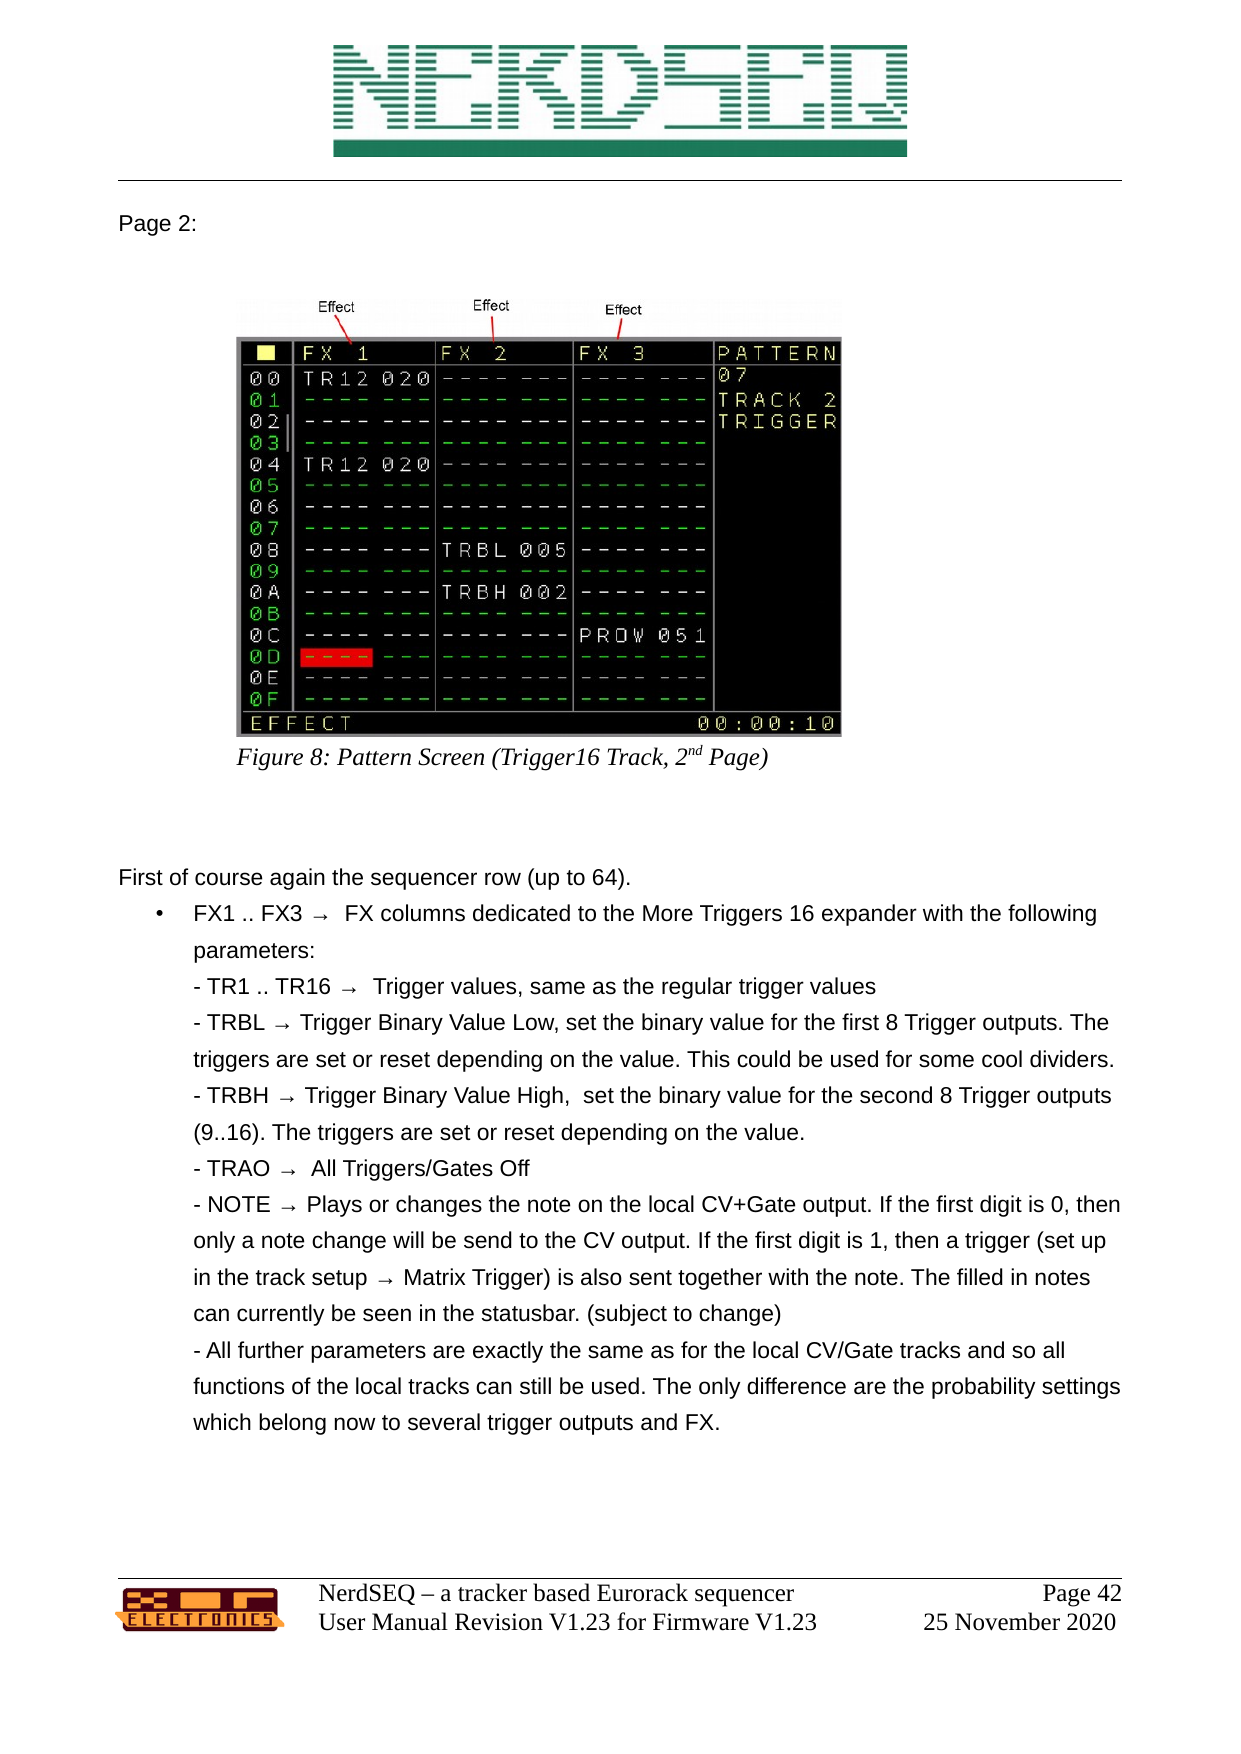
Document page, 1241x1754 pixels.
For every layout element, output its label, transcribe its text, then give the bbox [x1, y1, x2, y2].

list - TRAO → All Triggers/Gates Off [156, 1155, 1122, 1181]
text Page 2: [118, 209, 1122, 236]
list - NOTE → Plays or changes the note on the local CV+Gate output. If the first digit is 0, then only a note change will be send to the CV output. If the first digit is 1, then a trigger (set up in the track setup → Matrix Trigger) is also sent together with the note. The filled in notes can currently be seen in the statusbar. (subject to change) [156, 1191, 1122, 1327]
picture [236, 299, 842, 737]
text Figure 8: Pattern Screen (Trigger16 Track, 2nd Page) [236, 737, 842, 771]
picture [333, 45, 908, 157]
list - TR1 .. TR16 → Trigger values, same as the regular trigger values [156, 973, 1122, 999]
list FX1 .. FX3 → FX columns dedicated to the More Triggers 16 expander with the following parameters: [156, 900, 1122, 963]
list - TRBL → Trigger Binary Value Low, set the binary value for the first 8 Trigger outputs. The triggers are set or reset depending on the value. This could be used for some cool dividers. [156, 1009, 1122, 1072]
list - All further parameters are exactly the same as for the local CV/Gate tracks and so all functions of the local tracks can still be used. The only difference are the probability settings which belong now to several trigger outputs and FX. [156, 1337, 1122, 1436]
picture [115, 1584, 285, 1634]
list - TRBH → Trigger Binary Value High, set the binary value for the second 8 Trigger outputs (9..16). The triggers are set or reset depending on the value. [156, 1082, 1122, 1145]
text First of course again the sequencer row (up to 64). [118, 864, 1122, 890]
